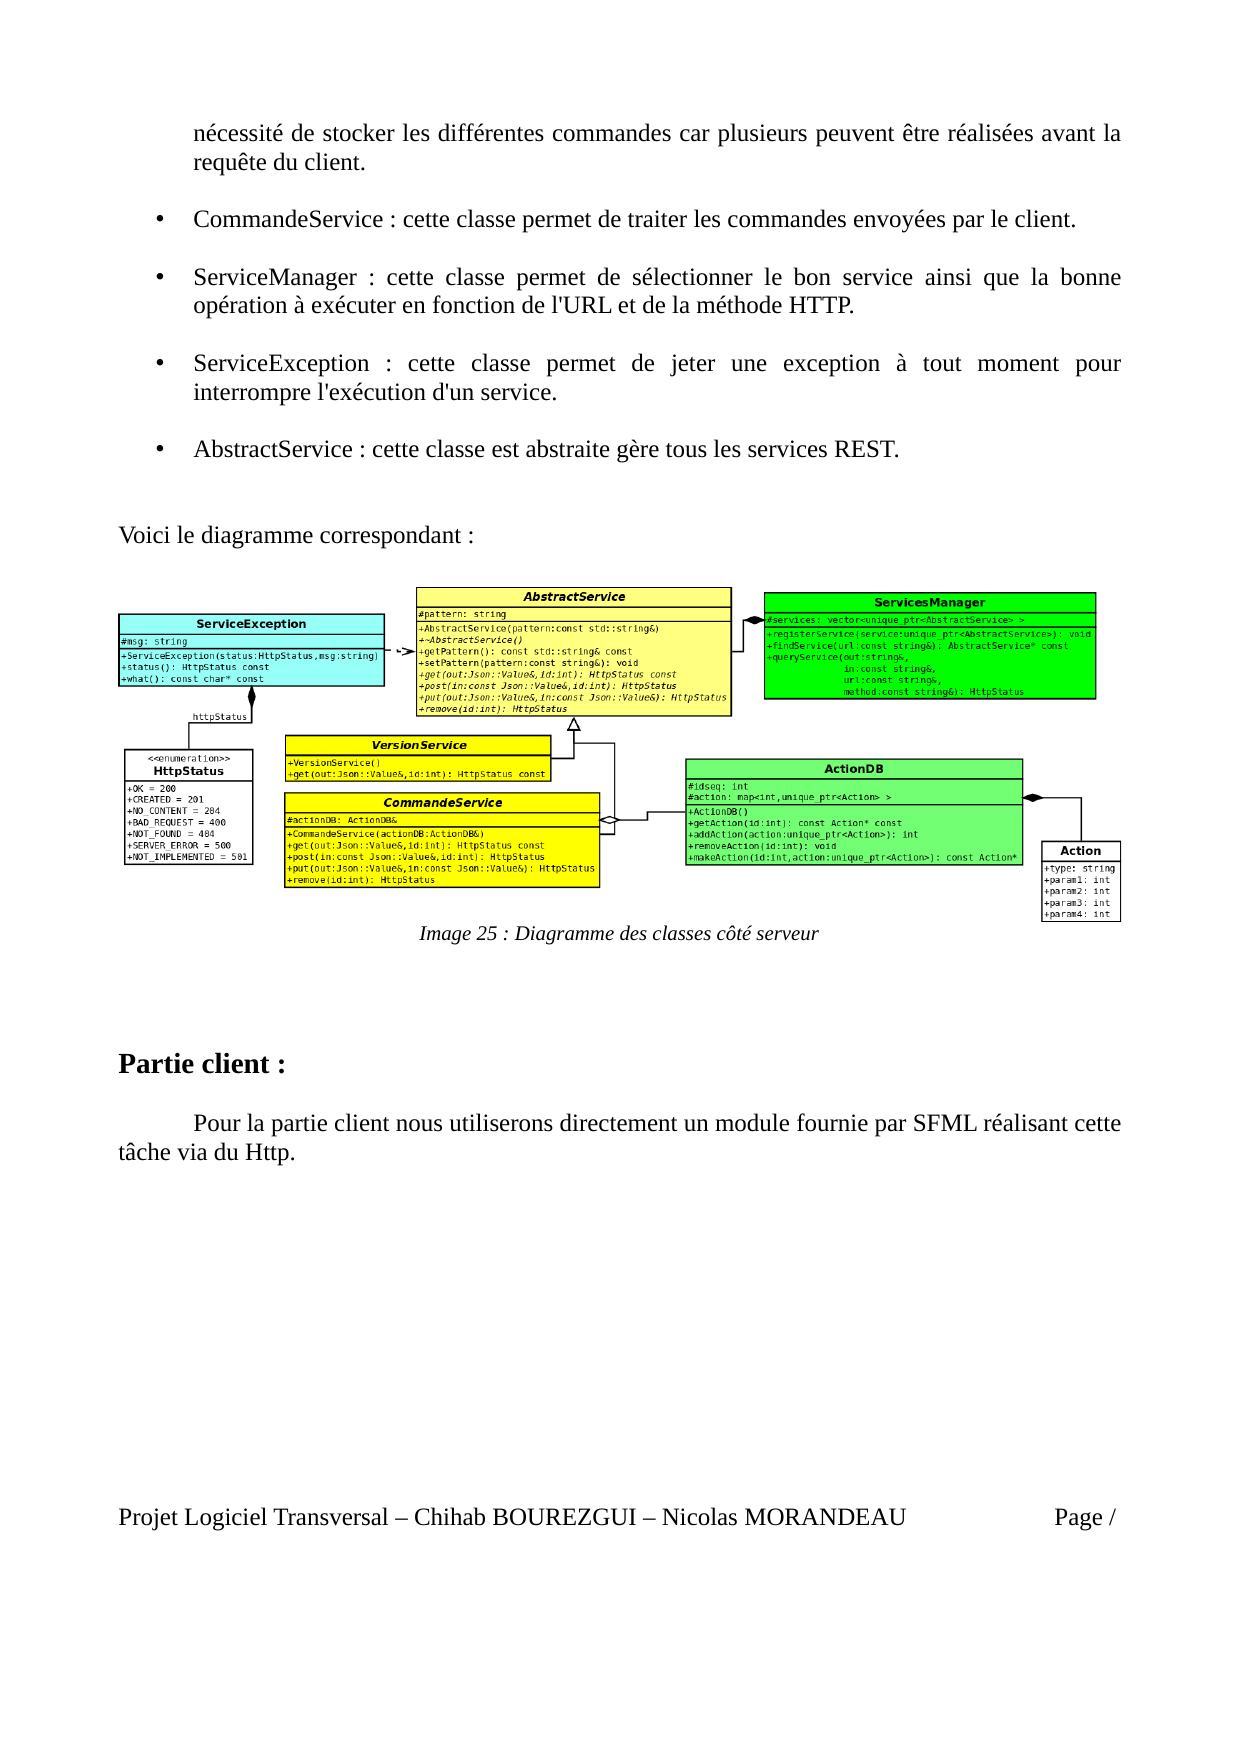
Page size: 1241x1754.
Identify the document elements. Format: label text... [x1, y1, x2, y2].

text [118, 578, 1122, 587]
picture [118, 587, 1123, 922]
list ServiceException : cette classe permet de jeter une exception à tout moment pour interrompre l'exécution d'un service. [156, 348, 1122, 406]
list CommandeService : cette classe permet de traiter les commandes envoyées par le client. [156, 204, 1122, 233]
list ServiceManager : cette classe permet de sélectionner le bon service ainsi que la bonne opération à exécuter en fonction de l'URL et de la méthode HTTP. [156, 262, 1122, 319]
text Voici le diagramme correspondant : [118, 521, 1122, 549]
text Image 25 : Diagramme des classes côté serveur [118, 922, 1122, 945]
text Pour la partie client nous utiliserons directement un module fournie par SFML réalisant cette tâche via du Http. [118, 1108, 1122, 1166]
list nécessité de stocker les différentes commandes car plusieurs peuvent être réalisées avant la requête du client. [156, 118, 1122, 176]
list AbstractService : cette classe est abstraite gère tous les services REST. [156, 434, 1122, 463]
text Partie client : [118, 1046, 1122, 1079]
